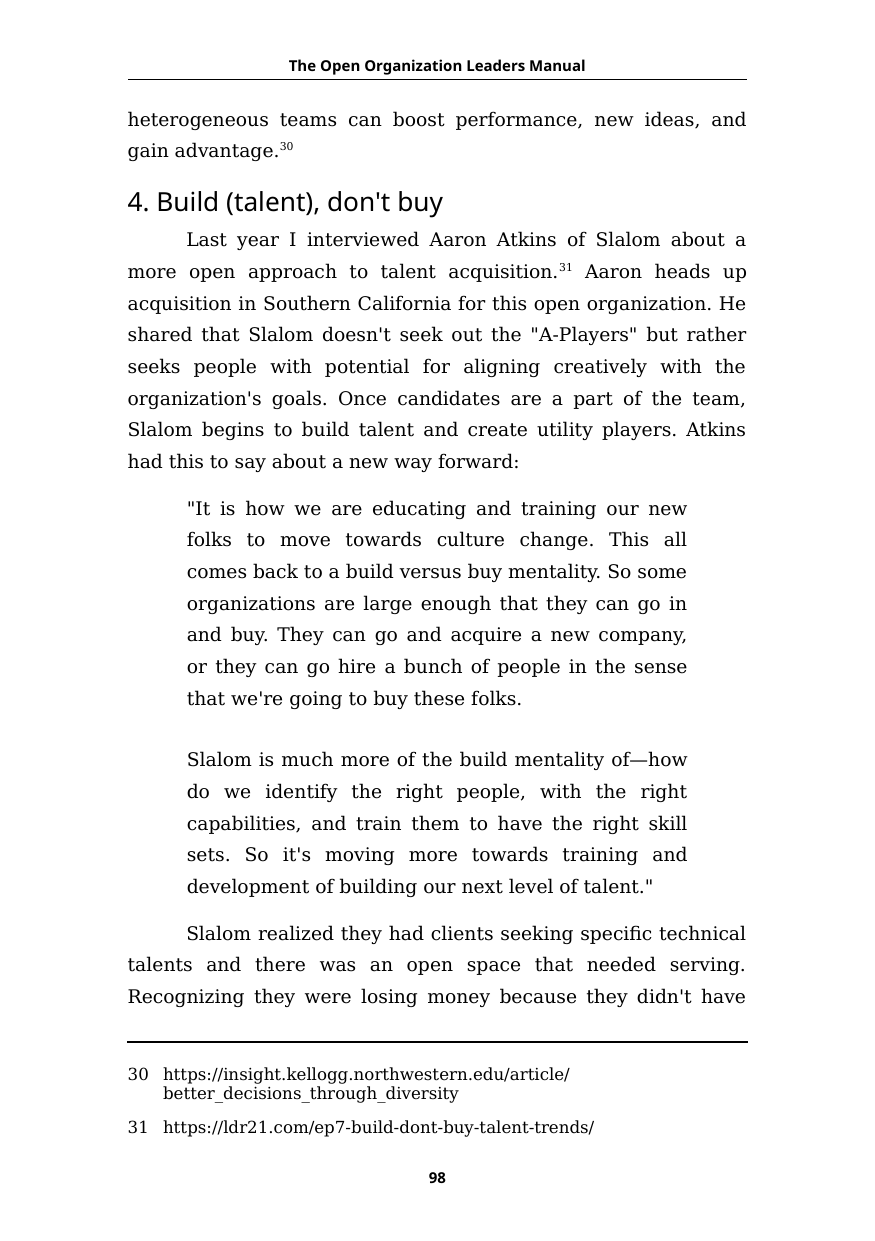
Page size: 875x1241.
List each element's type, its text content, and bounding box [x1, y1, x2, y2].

subtitle 4. Build (talent), don't buy [127, 187, 747, 217]
text Last year I interviewed Aaron Atkins of Slalom about a more open approach to talent acquisition. Aaron heads up acquisition in Southern California for this open organization. He shared that Slalom doesn't seek out the "A-Players" but rather seeks people with potential for aligning creatively with the organization's goals. Once candidates are a part of the team, Slalom begins to build talent and create utility players. Atkins had this to say about a new way forward: [127, 229, 747, 473]
text https://insight.kellogg.northwestern.edu/article/better_decisions_through_diversity [127, 1064, 747, 1103]
text "It is how we are educating and training our new folks to move towards culture change. This all comes back to a build versus buy mentality. So some organizations are large enough that they can go in and buy. They can go and acquire a new company, or they can go hire a bunch of people in the sense that we're going to buy these folks. [187, 498, 688, 709]
text heterogeneous teams can boost performance, new ideas, and gain advantage. [127, 109, 747, 162]
text Slalom realized they had clients seeking specific technical talents and there was an open space that needed serving. Recognizing they were losing money because they didn't have [127, 923, 747, 1008]
text https://ldr21.com/ep7-build-dont-buy-talent-trends/ [127, 1118, 747, 1138]
text Slalom is much more of the build mentality of—how do we identify the right people, with the right capabilities, and train them to have the right skill sets. So it's moving more towards training and development of building our next level of talent." [187, 749, 688, 898]
